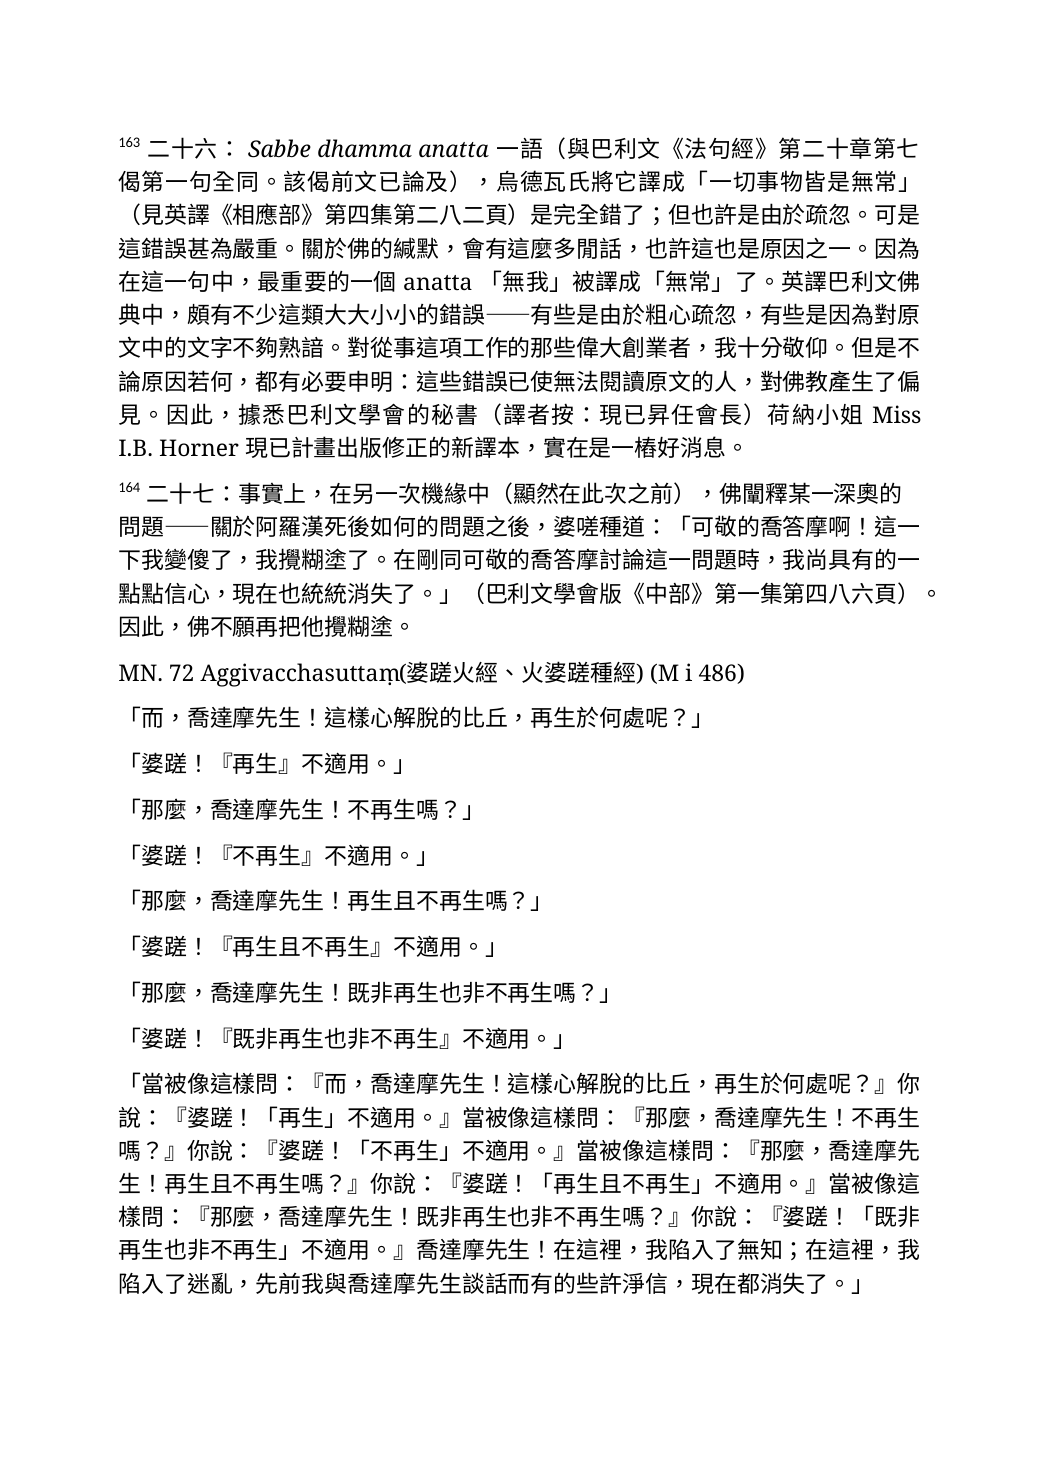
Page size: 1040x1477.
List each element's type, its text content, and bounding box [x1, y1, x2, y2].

text MN. 72 Aggivacchasuttaṃ (婆蹉火經、火婆蹉種經) (M i 486) [118, 654, 921, 688]
text 「那麼，喬達摩先生！不再生嗎？」 [118, 792, 921, 825]
text 「婆蹉！『不再生』不適用。」 [118, 837, 921, 871]
text 「而，喬達摩先生！這樣心解脫的比丘，再生於何處呢？」 [118, 700, 921, 733]
text 二十七：事實上，在另一次機緣中（顯然在此次之前），佛闡釋某一深奧的問題——關於阿羅漢死後如何的問題之後，婆嗟種道：「可敬的喬答摩啊！這一下我變傻了，我攪糊塗了。在剛同可敬的喬答摩討論這一問題時，我尚具有的一點點信心，現在也統統消失了。」（巴利文學會版《中部》第一集第四八六頁）。因此，佛不願再把他攪糊塗。 [118, 476, 921, 642]
text 「當被像這樣問：『而，喬達摩先生！這樣心解脫的比丘，再生於何處呢？』你說：『婆蹉！「再生」不適用。』當被像這樣問：『那麼，喬達摩先生！不再生嗎？』你說：『婆蹉！「不再生」不適用。』當被像這樣問：『那麼，喬達摩先生！再生且不再生嗎？』你說：『婆蹉！「再生且不再生」不適用。』當被像這樣問：『那麼，喬達摩先生！既非再生也非不再生嗎？』你說：『婆蹉！「既非再生也非不再生」不適用。』喬達摩先生！在這裡，我陷入了無知；在這裡，我陷入了迷亂，先前我與喬達摩先生談話而有的些許淨信，現在都消失了。」 [118, 1066, 921, 1299]
text 二十六： Sabbe dhamma anatta 一語（與巴利文《法句經》第二十章第七偈第一句全同。該偈前文已論及），烏德瓦氏將它譯成「一切事物皆是無常」（見英譯《相應部》第四集第二八二頁）是完全錯了；但也許是由於疏忽。可是這錯誤甚為嚴重。關於佛的緘默，會有這麼多閒話，也許這也是原因之一。因為在這一句中，最重要的一個 anatta 「無我」被譯成「無常」了。英譯巴利文佛典中，頗有不少這類大大小小的錯誤——有些是由於粗心疏忽，有些是因為對原文中的文字不夠熟諳。對從事這項工作的那些偉大創業者，我十分敬仰。但是不論原因若何，都有必要申明：這些錯誤已使無法閱讀原文的人，對佛教產生了偏見。因此，據悉巴利文學會的秘書（譯者按：現已昇任會長）荷納小姐 Miss I.B. Horner 現已計畫出版修正的新譯本，實在是一樁好消息。 [118, 131, 921, 463]
text 「婆蹉！『既非再生也非不再生』不適用。」 [118, 1020, 921, 1054]
text 「婆蹉！『再生』不適用。」 [118, 746, 921, 779]
text 「那麼，喬達摩先生！再生且不再生嗎？」 [118, 883, 921, 916]
text 「那麼，喬達摩先生！既非再生也非不再生嗎？」 [118, 975, 921, 1008]
text 「婆蹉！『再生且不再生』不適用。」 [118, 929, 921, 962]
